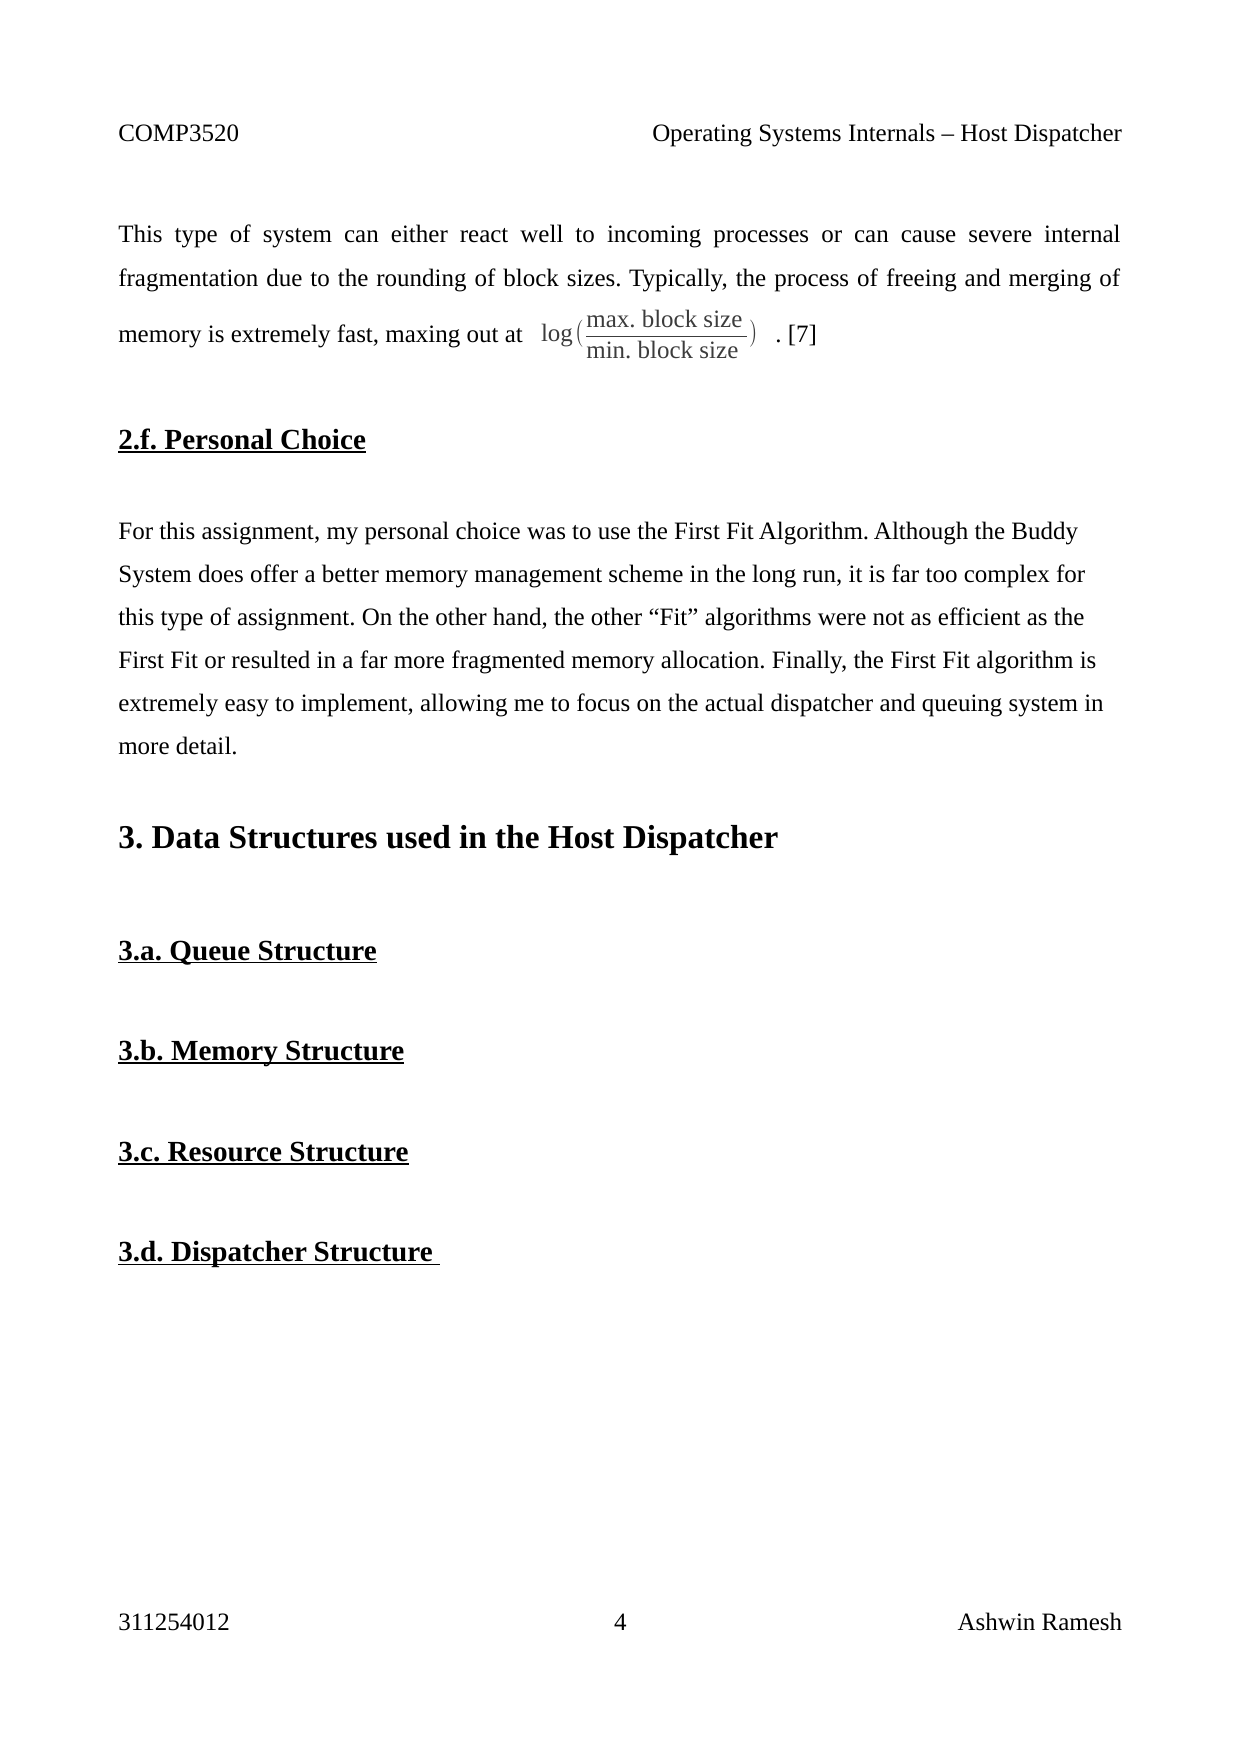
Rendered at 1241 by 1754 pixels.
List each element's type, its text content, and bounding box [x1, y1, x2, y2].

text 3.c. Resource Structure [118, 1134, 1122, 1167]
text For this assignment, my personal choice was to use the First Fit Algorithm. Although the Buddy System does offer a better memory management scheme in the long run, it is far too complex for this type of assignment. On the other hand, the other “Fit” algorithms were not as efficient as the First Fit or resulted in a far more fragmented memory allocation. Finally, the First Fit algorithm is extremely easy to implement, allowing me to focus on the actual dispatcher and queuing system in more detail. [118, 516, 1122, 760]
text 3.d. Dispatcher Structure [118, 1234, 1122, 1268]
text This type of system can either react well to incoming processes or can cause severe internal fragmentation due to the rounding of block sizes. Typically, the process of freeing and merging of memory is extremely fast, maxing out at. [7] [118, 219, 1122, 365]
text 3.b. Memory Structure [118, 1033, 1122, 1067]
text 2.f. Personal Choice [118, 422, 1122, 456]
text 3. Data Structures used in the Host Dispatcher [118, 818, 1122, 856]
text 3.a. Queue Structure [118, 933, 1122, 966]
